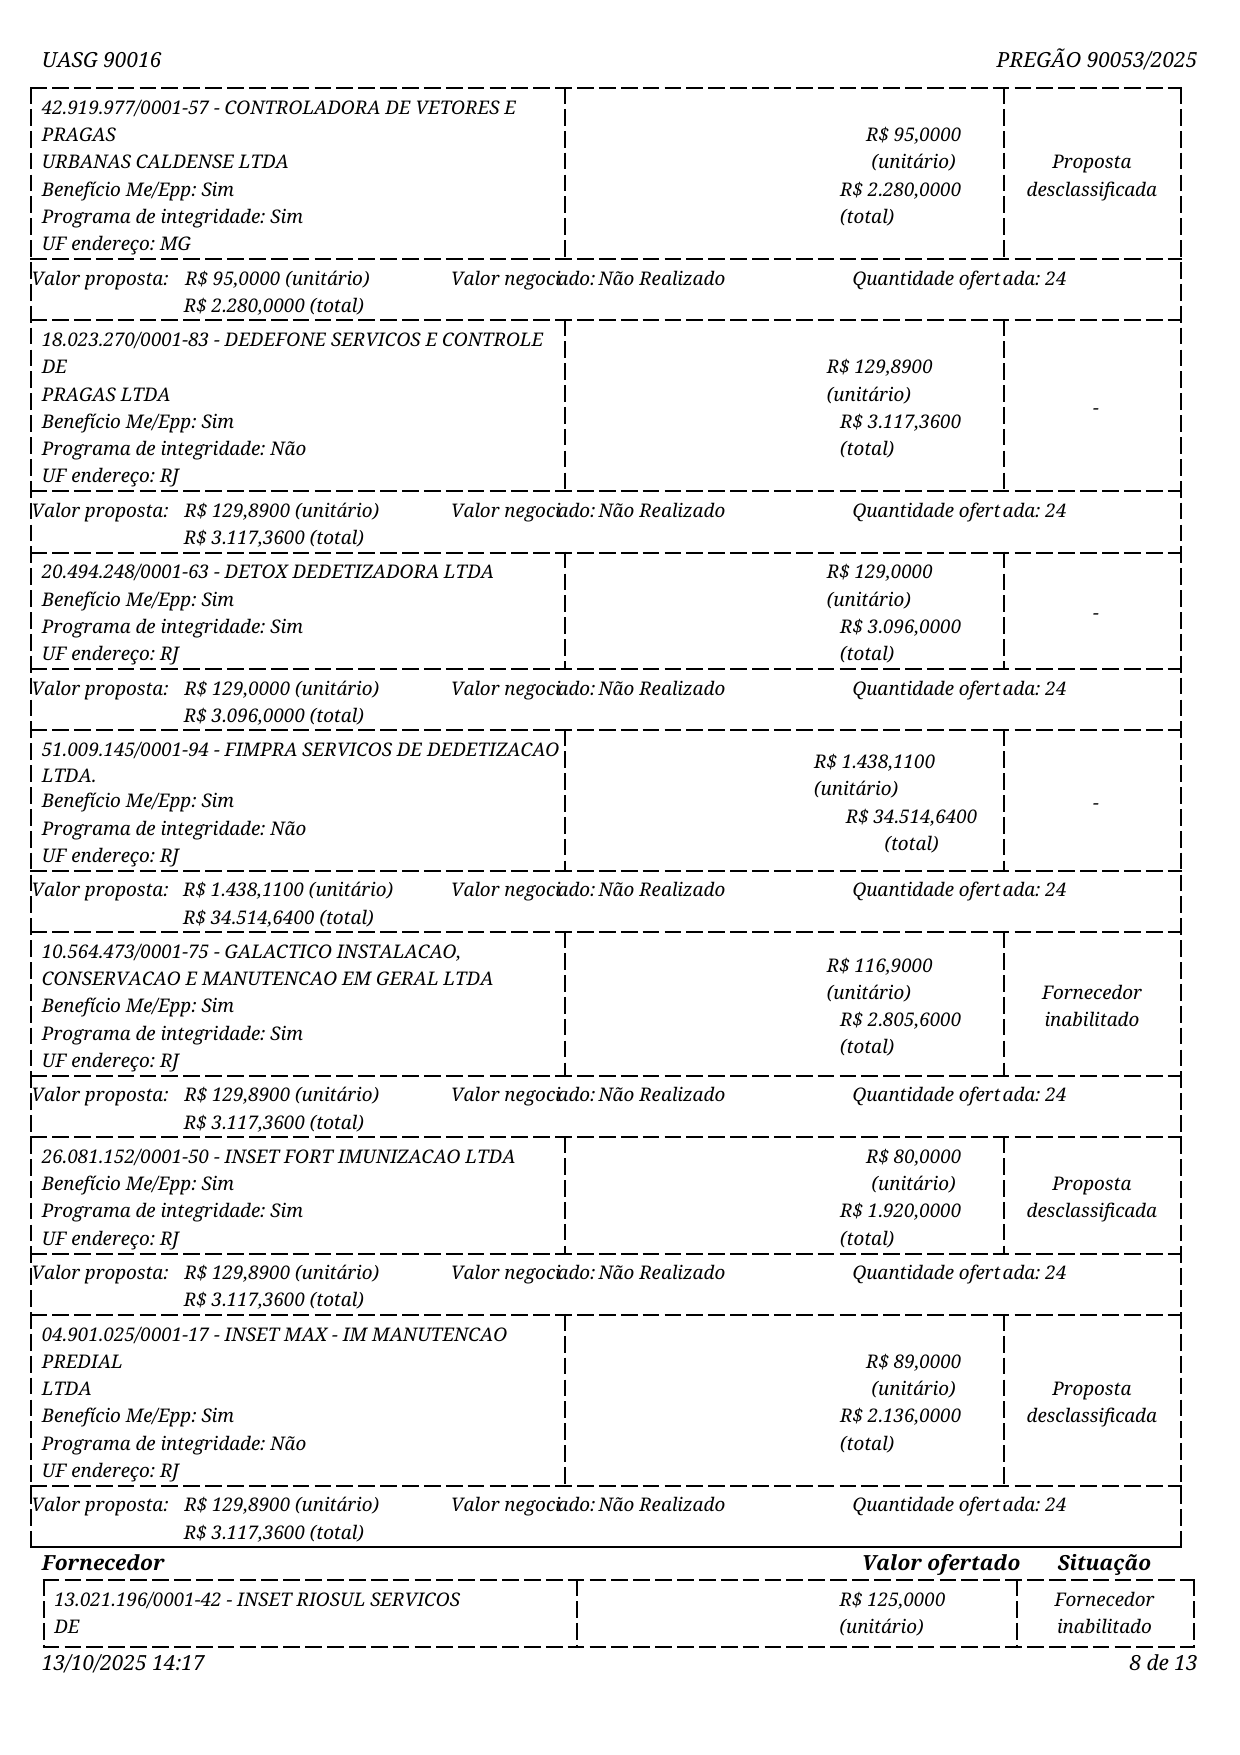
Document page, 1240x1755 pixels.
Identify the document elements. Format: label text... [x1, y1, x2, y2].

table_cell R$ 129,0000 (unitário) R$ 3.096,0000 (total) [814, 552, 1004, 668]
table_cell Quantidade ofert [814, 1075, 1004, 1136]
table_header R$ 95,0000 (unitário) R$ 2.280,0000 (total) [814, 87, 1004, 258]
table_cell ada: 24 [1004, 1253, 1181, 1314]
table_cell R$ 116,9000 (unitário) R$ 2.805,6000 (total) [814, 931, 1004, 1075]
table_cell Quantidade ofert [814, 490, 1004, 552]
table_header [565, 87, 814, 258]
table_header 42.919.977/0001-57 - CONTROLADORA DE VETORES E PRAGAS URBANAS CALDENSE LTDA Benefício Me/Epp: Sim Programa de integridade: Sim UF endereço: MG [31, 87, 564, 258]
text Fornecedor Valor ofertado Situação [42, 1548, 1200, 1577]
table_cell [1004, 552, 1088, 668]
table_cell 04.901.025/0001-17 - INSET MAX - IM MANUTENCAO PREDIAL LTDA Benefício Me/Epp: Sim Programa de integridade: Não UF endereço: RJ [31, 1314, 564, 1485]
table_cell Quantidade ofert [814, 870, 1004, 931]
table_header Fornecedor inabilitado [1017, 1579, 1194, 1646]
table_cell Valor proposta: R$ 129,8900 (unitário) Valor negoci R$ 3.117,3600 (total) [31, 1485, 564, 1546]
table_cell ado: Não Realizado [565, 1253, 814, 1314]
table_cell [565, 1136, 814, 1252]
table_header Proposta desclassificada [1004, 87, 1181, 258]
table_cell [1004, 729, 1088, 870]
table_cell R$ 1.438,1100 (unitário) R$ 34.514,6400 (total) [814, 729, 1004, 870]
table_cell ada: 24 [1004, 668, 1088, 729]
table_cell ada: 24 [1004, 870, 1088, 931]
table_header [577, 1579, 787, 1646]
table_cell R$ 89,0000 (unitário) R$ 2.136,0000 (total) [814, 1314, 1004, 1485]
table_cell [565, 1314, 814, 1485]
table_cell ado: Não Realizado [565, 490, 814, 552]
table_cell [1004, 319, 1088, 490]
table_cell Valor proposta: R$ 95,0000 (unitário) Valor negoci R$ 2.280,0000 (total) [31, 258, 564, 319]
table_cell 18.023.270/0001-83 - DEDEFONE SERVICOS E CONTROLE DE PRAGAS LTDA Benefício Me/Epp: Sim Programa de integridade: Não UF endereço: RJ [31, 319, 564, 490]
table_cell ado: Não Realizado [565, 258, 814, 319]
table_cell Valor proposta: R$ 129,8900 (unitário) Valor negoci R$ 3.117,3600 (total) [31, 490, 564, 552]
table_cell ado: Não Realizado [565, 870, 814, 931]
table_cell - [1088, 319, 1181, 490]
table_cell Quantidade ofert [814, 1253, 1004, 1314]
table_cell ada: 24 [1004, 1075, 1181, 1136]
table_cell [1088, 870, 1181, 931]
table_cell Quantidade ofert [814, 1485, 1004, 1546]
table_cell Valor proposta: R$ 129,8900 (unitário) Valor negoci R$ 3.117,3600 (total) [31, 1253, 564, 1314]
table_cell ada: 24 [1004, 490, 1088, 552]
table_cell [1088, 490, 1181, 552]
table_cell R$ 129,8900 (unitário) R$ 3.117,3600 (total) [814, 319, 1004, 490]
table_cell Quantidade ofert [814, 668, 1004, 729]
table_cell Fornecedor inabilitado [1004, 931, 1181, 1075]
table_header [477, 1579, 577, 1646]
table_cell - [1088, 729, 1181, 870]
table_cell 20.494.248/0001-63 - DETOX DEDETIZADORA LTDA Benefício Me/Epp: Sim Programa de integridade: Sim UF endereço: RJ [31, 552, 564, 668]
table_cell 51.009.145/0001-94 - FIMPRA SERVICOS DE DEDETIZACAO LTDA. Benefício Me/Epp: Sim Programa de integridade: Não UF endereço: RJ [31, 729, 564, 870]
table_cell R$ 80,0000 (unitário) R$ 1.920,0000 (total) [814, 1136, 1004, 1252]
table_cell 10.564.473/0001-75 - GALACTICO INSTALACAO, CONSERVACAO E MANUTENCAO EM GERAL LTDA Benefício Me/Epp: Sim Programa de integridade: Sim UF endereço: RJ [31, 931, 564, 1075]
table_cell Valor proposta: R$ 129,0000 (unitário) Valor negoci R$ 3.096,0000 (total) [31, 668, 564, 729]
table_cell Proposta desclassificada [1004, 1314, 1181, 1485]
table_cell ada: 24 [1004, 258, 1181, 319]
table_cell [565, 729, 814, 870]
table_cell Valor proposta: R$ 129,8900 (unitário) Valor negoci R$ 3.117,3600 (total) [31, 1075, 564, 1136]
table_header 13.021.196/0001-42 - INSET RIOSUL SERVICOS DE [44, 1579, 477, 1646]
table_cell [565, 931, 814, 1075]
table_cell [1088, 668, 1181, 729]
table_cell Proposta desclassificada [1004, 1136, 1181, 1252]
table_header R$ 125,0000 (unitário) [788, 1579, 1017, 1646]
table_cell ado: Não Realizado [565, 668, 814, 729]
table_cell 26.081.152/0001-50 - INSET FORT IMUNIZACAO LTDA Benefício Me/Epp: Sim Programa de integridade: Sim UF endereço: RJ [31, 1136, 564, 1252]
table_cell - [1088, 552, 1181, 668]
table_cell Valor proposta: R$ 1.438,1100 (unitário) Valor negoci R$ 34.514,6400 (total) [31, 870, 564, 931]
table_cell ado: Não Realizado [565, 1485, 814, 1546]
table_cell [565, 552, 814, 668]
table_cell ado: Não Realizado [565, 1075, 814, 1136]
table_cell [565, 319, 814, 490]
table_cell ada: 24 [1004, 1485, 1181, 1546]
table_cell Quantidade ofert [814, 258, 1004, 319]
